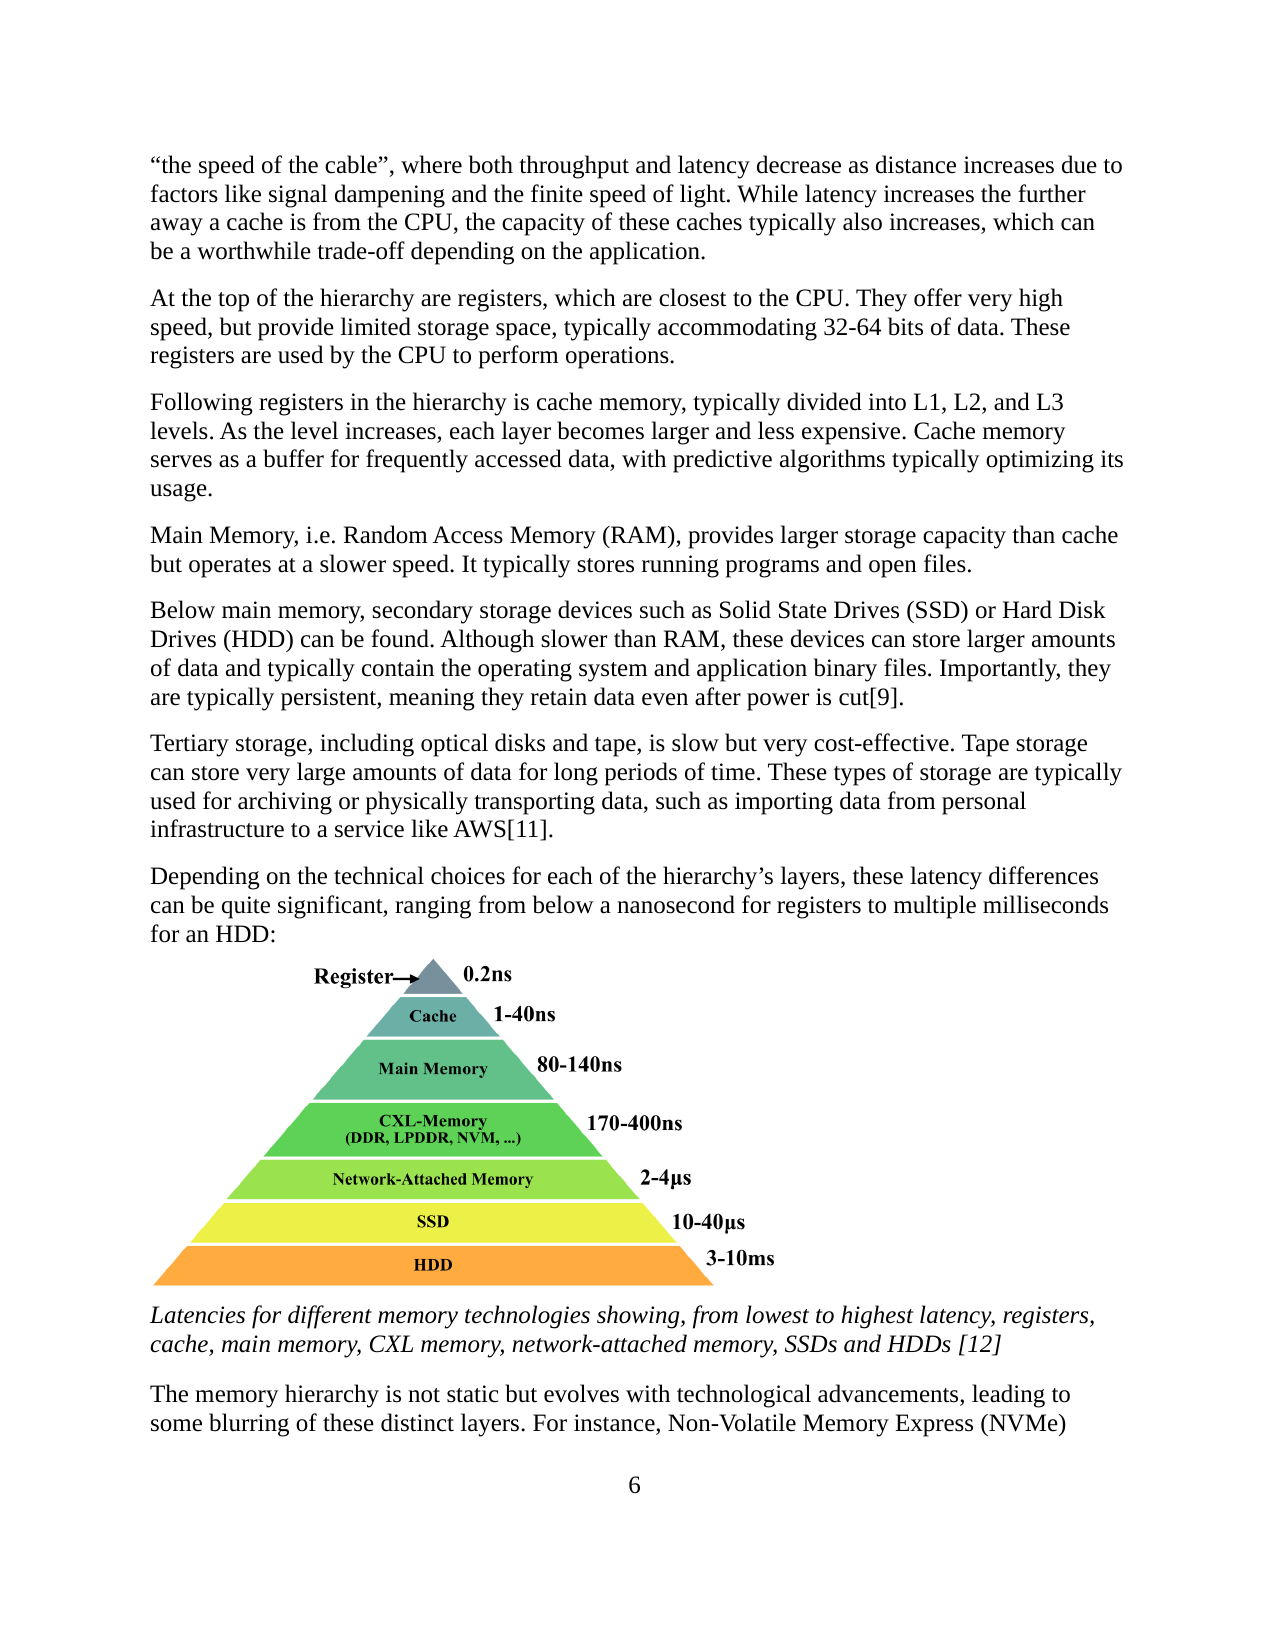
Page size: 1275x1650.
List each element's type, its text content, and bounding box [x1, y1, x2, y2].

text Main Memory, i.e. Random Access Memory (RAM), provides larger storage capacity than cache but operates at a slower speed. It typically stores running programs and open files. [150, 520, 1125, 577]
text “the speed of the cable”, where both throughput and latency decrease as distance increases due to factors like signal dampening and the finite speed of light. While latency increases the further away a cache is from the CPU, the capacity of these caches typically also increases, which can be a worthwhile trade-off depending on the application. [150, 150, 1125, 265]
text Tertiary storage, including optical disks and tape, is slow but very cost-effective. Tape storage can store very large amounts of data for long periods of time. These types of storage are typically used for archiving or physically transporting data, such as importing data from personal infrastructure to a service like AWS[11]. [150, 728, 1125, 843]
text Below main memory, secondary storage devices such as Solid State Drives (SSD) or Hard Disk Drives (HDD) can be found. Although slower than RAM, these devices can store larger amounts of data and typically contain the operating system and application binary files. Importantly, they are typically persistent, meaning they retain data even after power is cut[9]. [150, 595, 1125, 710]
text At the top of the hierarchy are registers, which are closest to the CPU. They offer very high speed, but provide limited storage space, typically accommodating 32-64 bits of data. These registers are used by the CPU to perform operations. [150, 283, 1125, 369]
text Depending on the technical choices for each of the hierarchy’s layers, these latency differences can be quite significant, ranging from below a nanosecond for registers to multiple milliseconds for an HDD: [150, 861, 1125, 947]
text Latencies for different memory technologies showing, from lowest to highest latency, registers, cache, main memory, CXL memory, network-attached memory, SSDs and HDDs [12] [150, 1301, 1125, 1358]
text Following registers in the hierarchy is cache memory, typically divided into L1, L2, and L3 levels. As the level increases, each layer becomes larger and less expensive. Cache memory serves as a buffer for frequently accessed data, with predictive algorithms typically optimizing its usage. [150, 387, 1125, 502]
text The memory hierarchy is not static but evolves with technological advancements, leading to some blurring of these distinct layers. For instance, Non-Volatile Memory Express (NVMe) [150, 1379, 1125, 1437]
picture [150, 956, 775, 1288]
